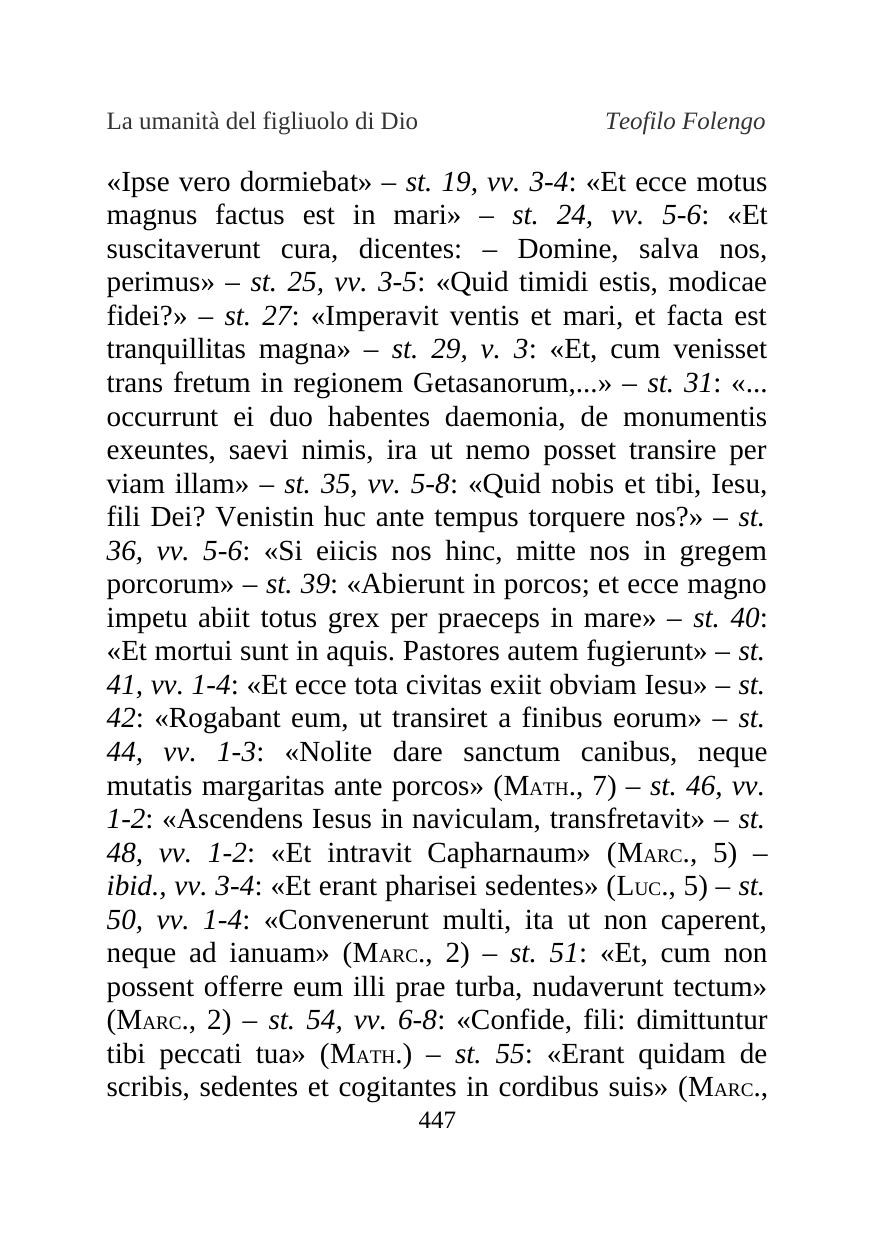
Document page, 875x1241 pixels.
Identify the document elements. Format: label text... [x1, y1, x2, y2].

text «Ipse vero dormiebat» – st. 19, vv. 3-4: «Et ecce motus magnus factus est in mari» – st. 24, vv. 5-6: «Et suscitaverunt cura, dicentes: – Domine, salva nos, perimus» – st. 25, vv. 3-5: «Quid timidi estis, modicae fidei?» – st. 27: «Imperavit ventis et mari, et facta est tranquillitas magna» – st. 29, v. 3: «Et, cum venisset trans fretum in regionem Getasanorum,...» – st. 31: «... occurrunt ei duo habentes daemonia, de monumentis exeuntes, saevi nimis, ira ut nemo posset transire per viam illam» – st. 35, vv. 5-8: «Quid nobis et tibi, Iesu, fili Dei? Venistin huc ante tempus torquere nos?» – st. 36, vv. 5-6: «Si eiicis nos hinc, mitte nos in gregem porcorum» – st. 39: «Abierunt in porcos; et ecce magno impetu abiit totus grex per praeceps in mare» – st. 40: «Et mortui sunt in aquis. Pastores autem fugierunt» – st. 41, vv. 1-4: «Et ecce tota civitas exiit obviam Iesu» – st. 42: «Rogabant eum, ut transiret a finibus eorum» – st. 44, vv. 1-3: «Nolite dare sanctum canibus, neque mutatis margaritas ante porcos» (Math., 7) – st. 46, vv. 1-2: «Ascendens Iesus in naviculam, transfretavit» – st. 48, vv. 1-2: «Et intravit Capharnaum» (Marc., 5) – ibid., vv. 3-4: «Et erant pharisei sedentes» (Luc., 5) – st. 50, vv. 1-4: «Convenerunt multi, ita ut non caperent, neque ad ianuam» (Marc., 2) – st. 51: «Et, cum non possent offerre eum illi prae turba, nudaverunt tectum» (Marc., 2) – st. 54, vv. 6-8: «Confide, fili: dimittuntur tibi peccati tua» (Math.) – st. 55: «Erant quidam de scribis, sedentes et cogitantes in cordibus suis» (Marc., [106, 164, 768, 1103]
